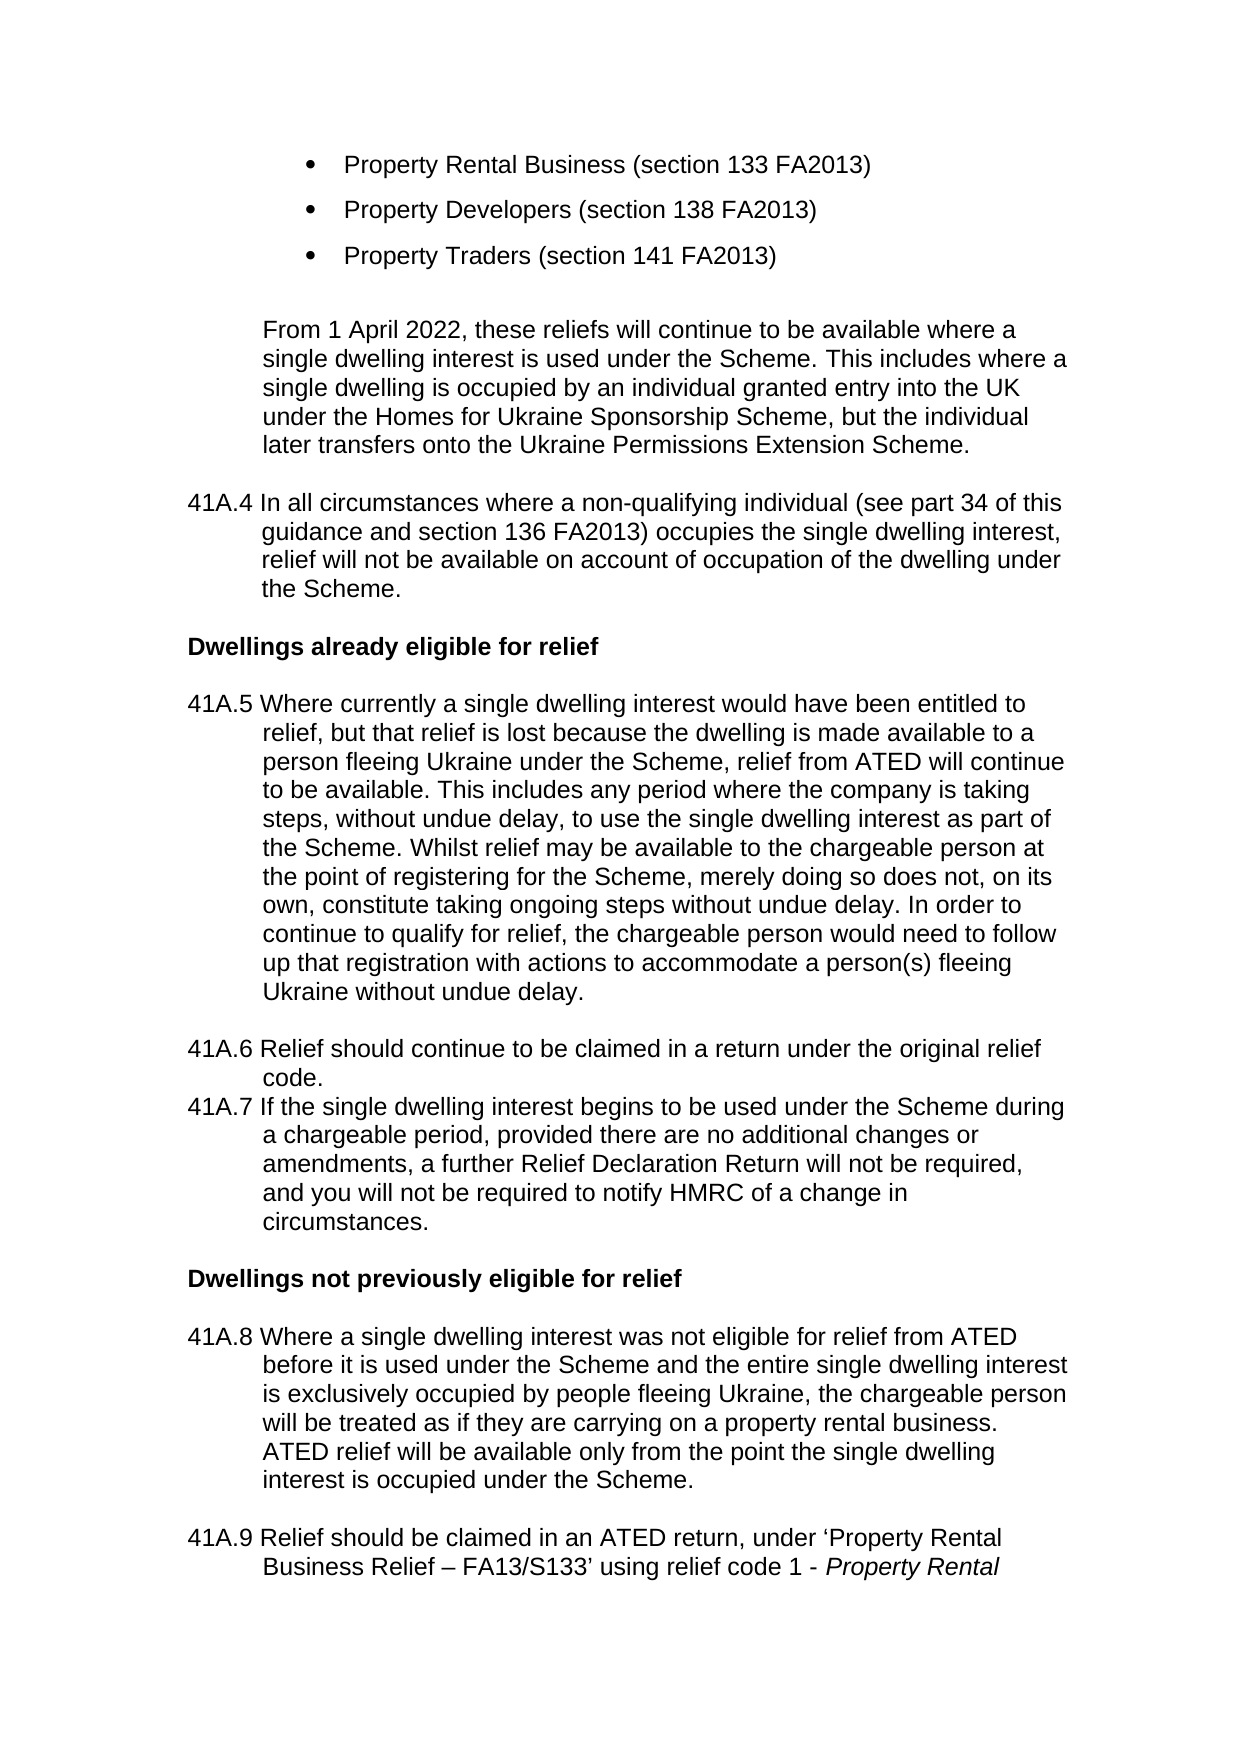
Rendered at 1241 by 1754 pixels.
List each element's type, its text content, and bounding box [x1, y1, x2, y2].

text Dwellings already eligible for relief [187, 632, 1069, 660]
text Dwellings not previously eligible for relief [187, 1264, 1069, 1293]
list Property Traders (section 141 FA2013) [306, 241, 1069, 270]
text 41A.8 Where a single dwelling interest was not eligible for relief from ATED before it is used under the Scheme and the entire single dwelling interest is exclusively occupied by people fleeing Ukraine, the chargeable person will be treated as if they are carrying on a property rental business. ATED relief will be available only from the point the single dwelling interest is occupied under the Scheme. [187, 1322, 1069, 1494]
text 41A.7 If the single dwelling interest begins to be used under the Scheme during a chargeable period, provided there are no additional changes or amendments, a further Relief Declaration Return will not be required, and you will not be required to notify HMRC of a change in circumstances. [187, 1092, 1069, 1235]
text 41A.5 Where currently a single dwelling interest would have been entitled to relief, but that relief is lost because the dwelling is made available to a person fleeing Ukraine under the Scheme, relief from ATED will continue to be available. This includes any period where the company is taking steps, without undue delay, to use the single dwelling interest as part of the Scheme. Whilst relief may be available to the chargeable person at the point of registering for the Scheme, merely doing so does not, on its own, constitute taking ongoing steps without undue delay. In order to continue to qualify for relief, the chargeable person would need to follow up that registration with actions to accommodate a person(s) fleeing Ukraine without undue delay. [187, 689, 1069, 1005]
list Property Developers (section 138 FA2013) [306, 196, 1069, 224]
text 41A.4 In all circumstances where a non-qualifying individual (see part 34 of this guidance and section 136 FA2013) occupies the single dwelling interest, relief will not be available on account of occupation of the dwelling under the Scheme. [187, 488, 1069, 603]
text 41A.6 Relief should continue to be claimed in a return under the original relief code. [187, 1034, 1069, 1092]
list Property Rental Business (section 133 FA2013) [306, 150, 1069, 179]
text From 1 April 2022, these reliefs will continue to be available where a single dwelling interest is used under the Scheme. This includes where a single dwelling is occupied by an individual granted entry into the UK under the Homes for Ukraine Sponsorship Scheme, but the individual later transfers onto the Ukraine Permissions Extension Scheme. [262, 315, 1069, 459]
text 41A.9 Relief should be claimed in an ATED return, under ‘Property Rental Business Relief – FA13/S133’ using relief code 1 - Property Rental [187, 1523, 1069, 1580]
